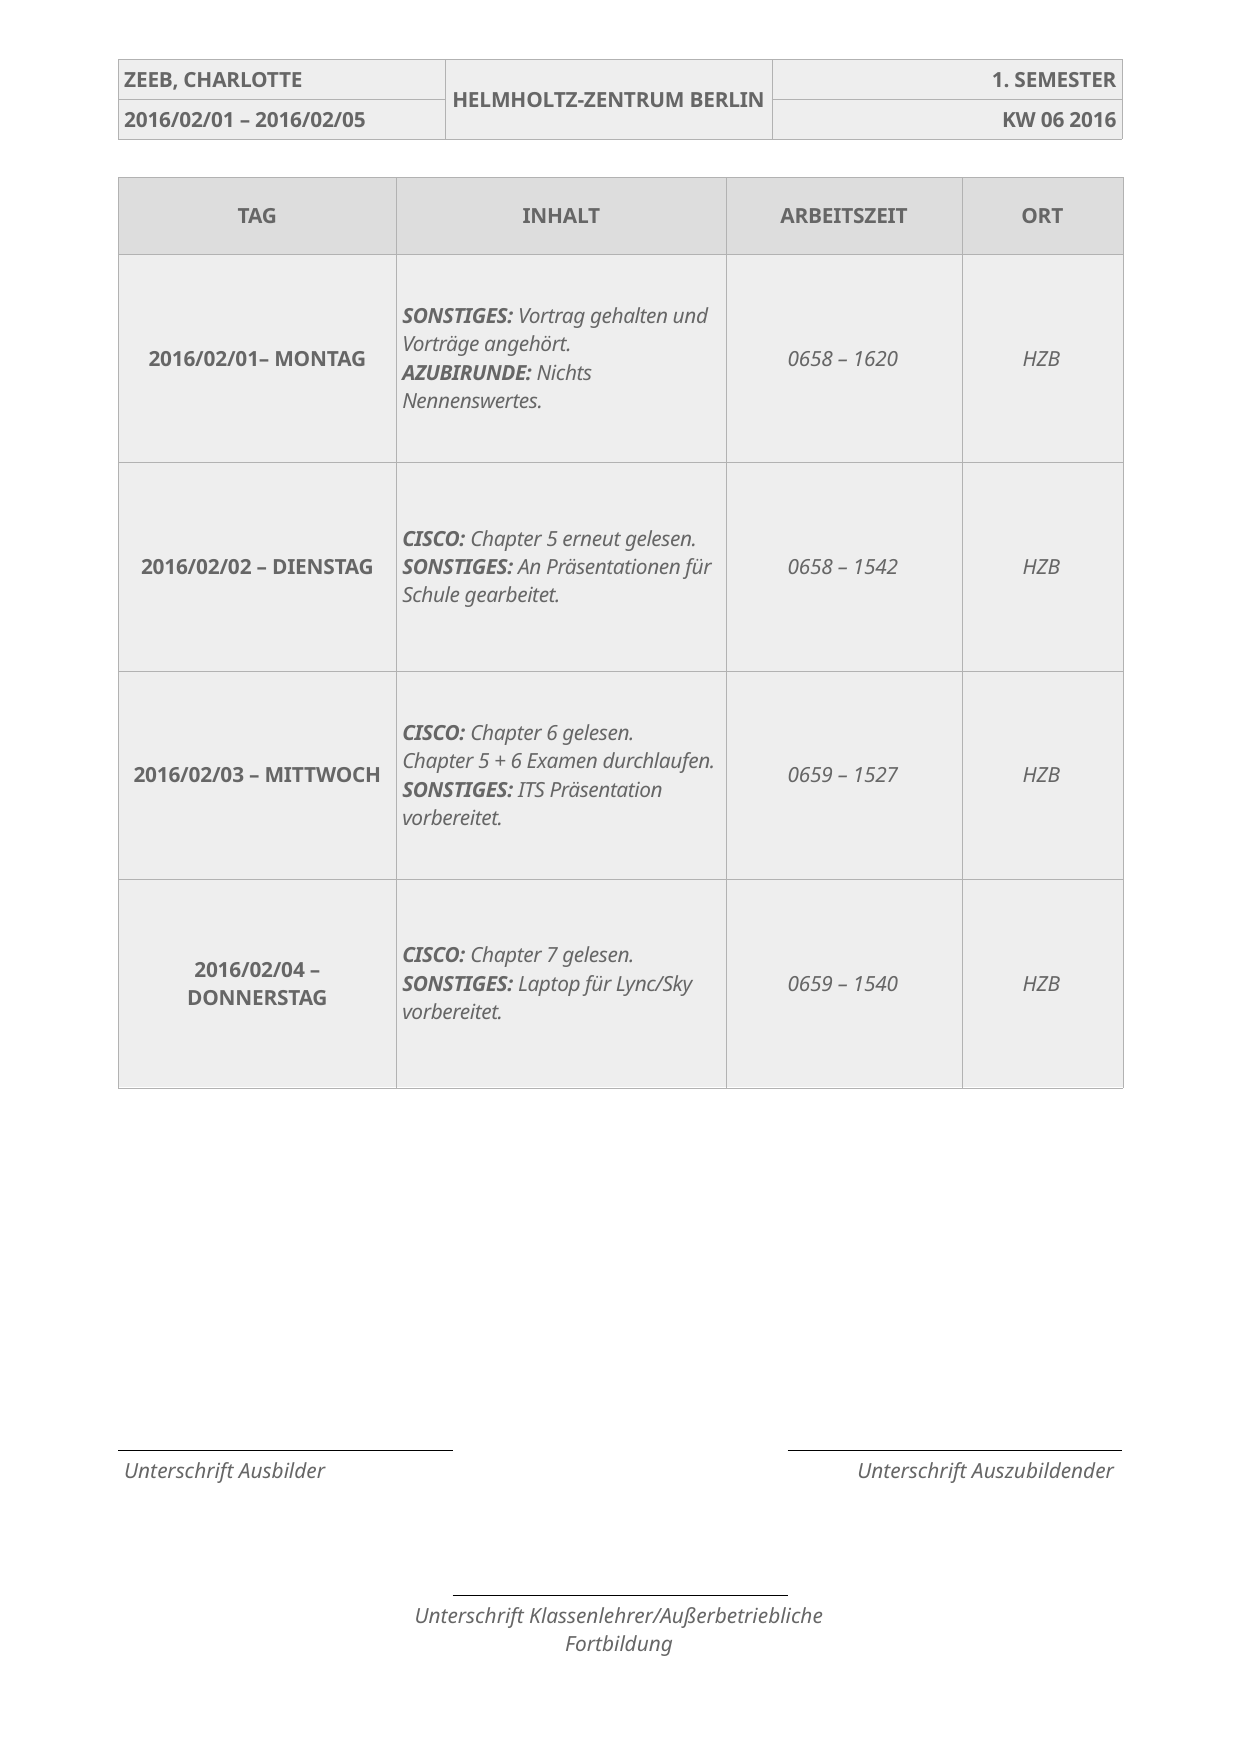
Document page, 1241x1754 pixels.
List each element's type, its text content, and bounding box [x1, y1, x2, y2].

table_cell 2016/02/02 – DIENSTAG [119, 463, 396, 671]
table_cell HZB [963, 880, 1123, 1087]
table_cell CISCO: Chapter 6 gelesen. Chapter 5 + 6 Examen durchlaufen. SONSTIGES: ITS Präsentation vorbereitet. [397, 672, 726, 879]
table_header ARBEITSZEIT [727, 178, 962, 254]
table_cell 2016/02/04 – DONNERSTAG [119, 880, 396, 1087]
table_cell HZB [963, 672, 1123, 879]
table_cell 2016/02/01– MONTAG [119, 255, 396, 462]
table_cell CISCO: Chapter 5 erneut gelesen. SONSTIGES: An Präsentationen für Schule gearbeitet. [397, 463, 726, 671]
table_cell HZB [963, 463, 1123, 671]
table_header TAG [119, 178, 396, 254]
table_cell 0658 – 1542 [727, 463, 962, 671]
table_cell HZB [963, 255, 1123, 462]
table_cell CISCO: Chapter 7 gelesen. SONSTIGES: Laptop für Lync/Sky vorbereitet. [397, 880, 726, 1087]
table_cell 0659 – 1540 [727, 880, 962, 1087]
table_cell 0658 – 1620 [727, 255, 962, 462]
table_cell 2016/02/03 – MITTWOCH [119, 672, 396, 879]
table_cell SONSTIGES: Vortrag gehalten und Vorträge angehört. AZUBIRUNDE: Nichts Nennenswertes. [397, 255, 726, 462]
table_header INHALT [397, 178, 726, 254]
table_header ORT [963, 178, 1123, 254]
table_cell 0659 – 1527 [727, 672, 962, 879]
